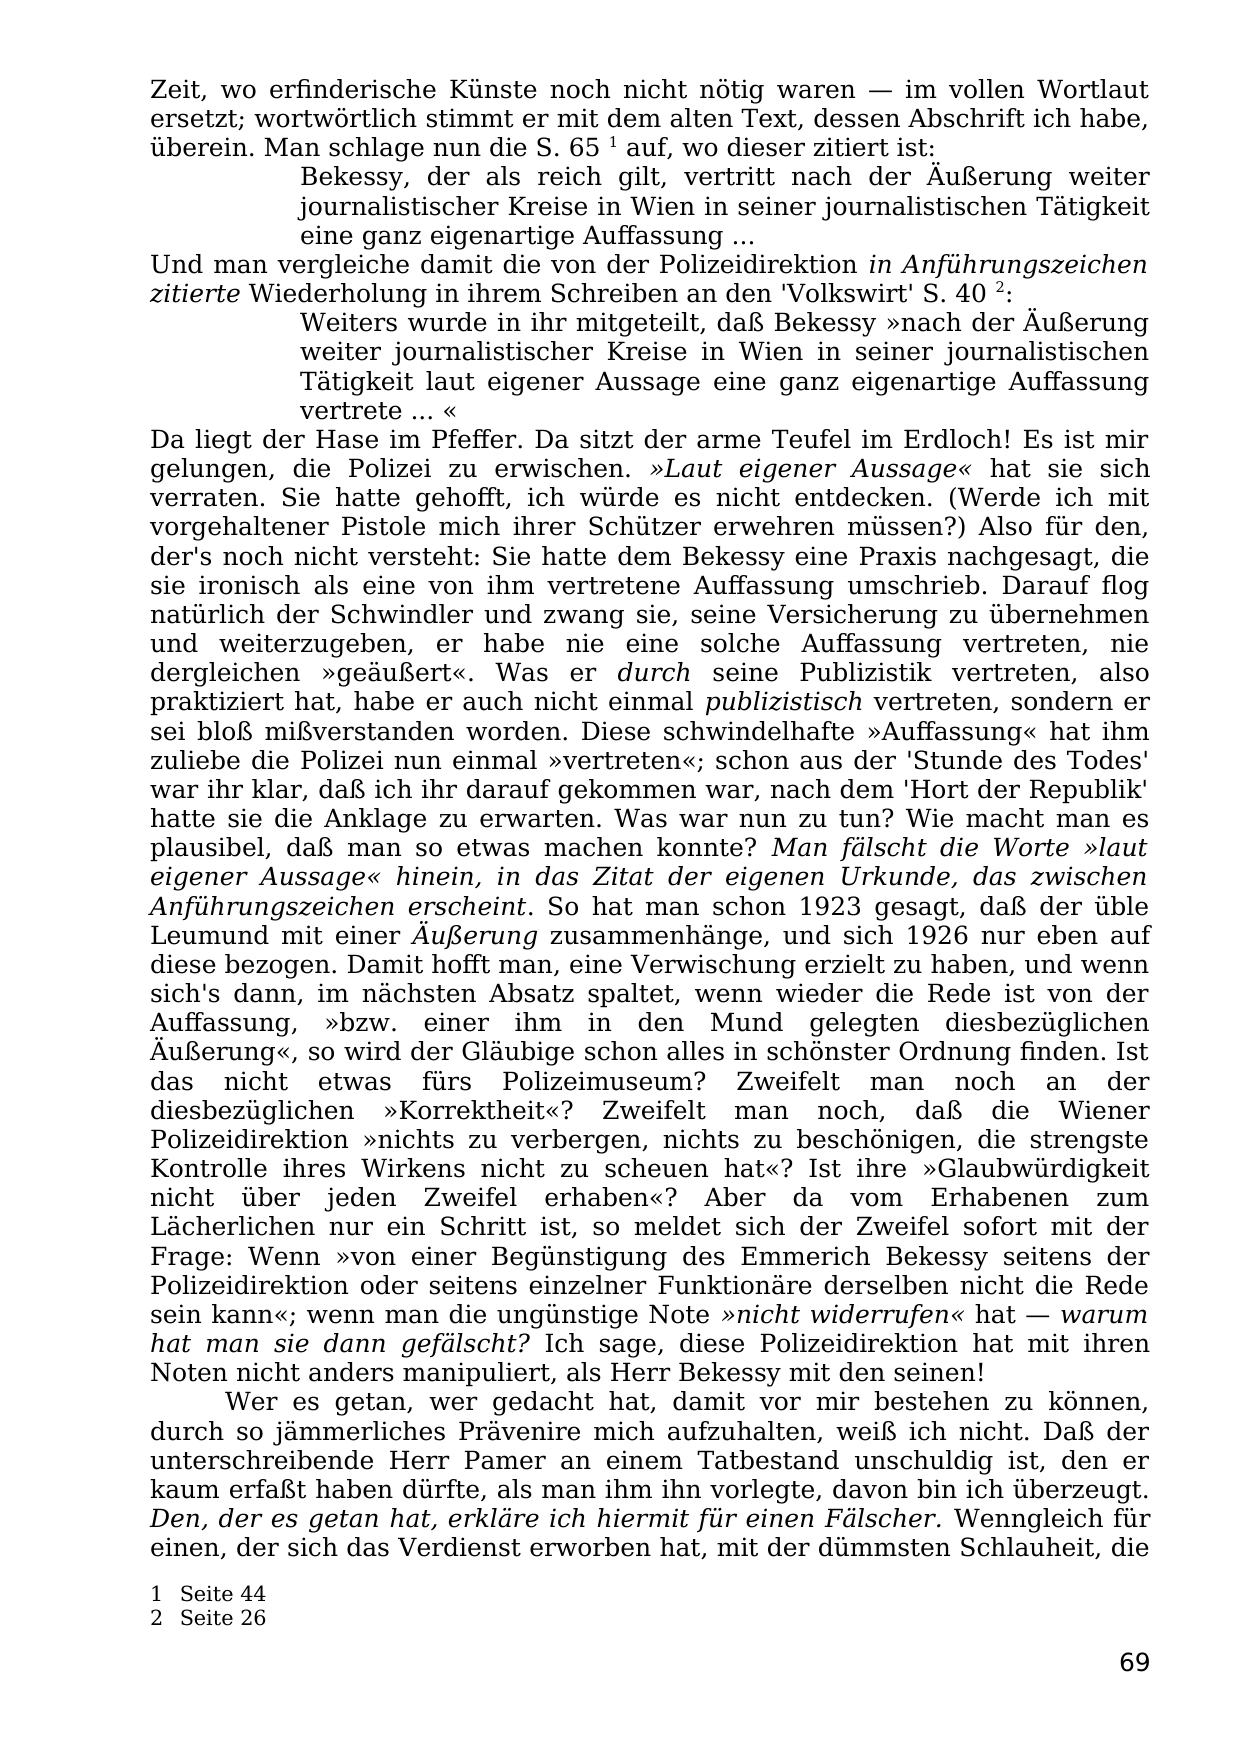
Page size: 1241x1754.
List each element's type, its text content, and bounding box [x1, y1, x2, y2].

text Da liegt der Hase im Pfeffer. Da sitzt der arme Teufel im Erdloch! Es ist mir gelungen, die Polizei zu erwischen. »Laut eigener Aussage« hat sie sich verraten. Sie hatte gehofft, ich würde es nicht entdecken. (Werde ich mit vorgehaltener Pistole mich ihrer Schützer erwehren müssen?) Also für den, der's noch nicht versteht: Sie hatte dem Bekessy eine Praxis nachgesagt, die sie ironisch als eine von ihm vertretene Auffassung umschrieb. Darauf flog natürlich der Schwindler und zwang sie, seine Versicherung zu übernehmen und weiterzugeben, er habe nie eine solche Auffassung vertreten, nie dergleichen »geäußert«. Was er durch seine Publizistik vertreten, also praktiziert hat, habe er auch nicht einmal publizistisch vertreten, sondern er sei bloß mißverstanden worden. Diese schwindelhafte »Auffassung« hat ihm zuliebe die Polizei nun einmal »vertreten«; schon aus der 'Stunde des Todes' war ihr klar, daß ich ihr darauf gekommen war, nach dem 'Hort der Republik' hatte sie die Anklage zu erwarten. Was war nun zu tun? Wie macht man es plausibel, daß man so etwas machen konnte? Man fälscht die Worte »laut eigener Aussage« hinein, in das Zitat der eigenen Urkunde, das zwischen Anführungszeichen erscheint. So hat man schon 1923 gesagt, daß der üble Leumund mit einer Äußerung zusammenhänge, und sich 1926 nur eben auf diese bezogen. Damit hofft man, eine Verwischung erzielt zu haben, und wenn sich's dann, im nächsten Absatz spaltet, wenn wieder die Rede ist von der Auffassung, »bzw. einer ihm in den Mund gelegten diesbezüglichen Äußerung«, so wird der Gläubige schon alles in schönster Ordnung finden. Ist das nicht etwas fürs Polizeimuseum? Zweifelt man noch an der diesbezüglichen »Korrektheit«? Zweifelt man noch, daß die Wiener Polizeidirektion »nichts zu verbergen, nichts zu beschönigen, die strengste Kontrolle ihres Wirkens nicht zu scheuen hat«? Ist ihre »Glaubwürdigkeit nicht über jeden Zweifel erhaben«? Aber da vom Erhabenen zum Lächerlichen nur ein Schritt ist, so meldet sich der Zweifel sofort mit der Frage: Wenn »von einer Begünstigung des Emmerich Bekessy seitens der Polizeidirektion oder seitens einzelner Funktionäre derselben nicht die Rede sein kann«; wenn man die ungünstige Note »nicht widerrufen« hat — warum hat man sie dann gefälscht? Ich sage, diese Polizeidirektion hat mit ihren Noten nicht anders manipuliert, als Herr Bekessy mit den seinen! [150, 425, 1151, 1387]
text Und man vergleiche damit die von der Polizeidirektion in Anführungszeichen zitierte Wiederholung in ihrem Schreiben an den 'Volkswirt' S. 40 : [150, 250, 1151, 308]
text Zeit, wo erfinderische Künste noch nicht nötig waren — im vollen Wortlaut ersetzt; wortwörtlich stimmt er mit dem alten Text, dessen Abschrift ich habe, überein. Man schlage nun die S. 65 auf, wo dieser zitiert ist: [150, 75, 1151, 162]
text Seite 44 [150, 1582, 1151, 1606]
text Bekessy, der als reich gilt, vertritt nach der Äußerung weiter journalistischer Kreise in Wien in seiner journalistischen Tätigkeit eine ganz eigenartige Auffassung ... [300, 162, 1151, 250]
text Weiters wurde in ihr mitgeteilt, daß Bekessy »nach der Äußerung weiter journalistischer Kreise in Wien in seiner journalistischen Tätigkeit laut eigener Aussage eine ganz eigenartige Auffassung vertrete ... « [300, 308, 1151, 425]
text Seite 26 [150, 1606, 1151, 1631]
text Wer es getan, wer gedacht hat, damit vor mir bestehen zu können, durch so jämmerliches Prävenire mich aufzuhalten, weiß ich nicht. Daß der unterschreibende Herr Pamer an einem Tatbestand unschuldig ist, den er kaum erfaßt haben dürfte, als man ihm ihn vorlegte, davon bin ich überzeugt. Den, der es getan hat, erkläre ich hiermit für einen Fälscher. Wenngleich für einen, der sich das Verdienst erworben hat, mit der dümmsten Schlauheit, die [150, 1387, 1151, 1562]
